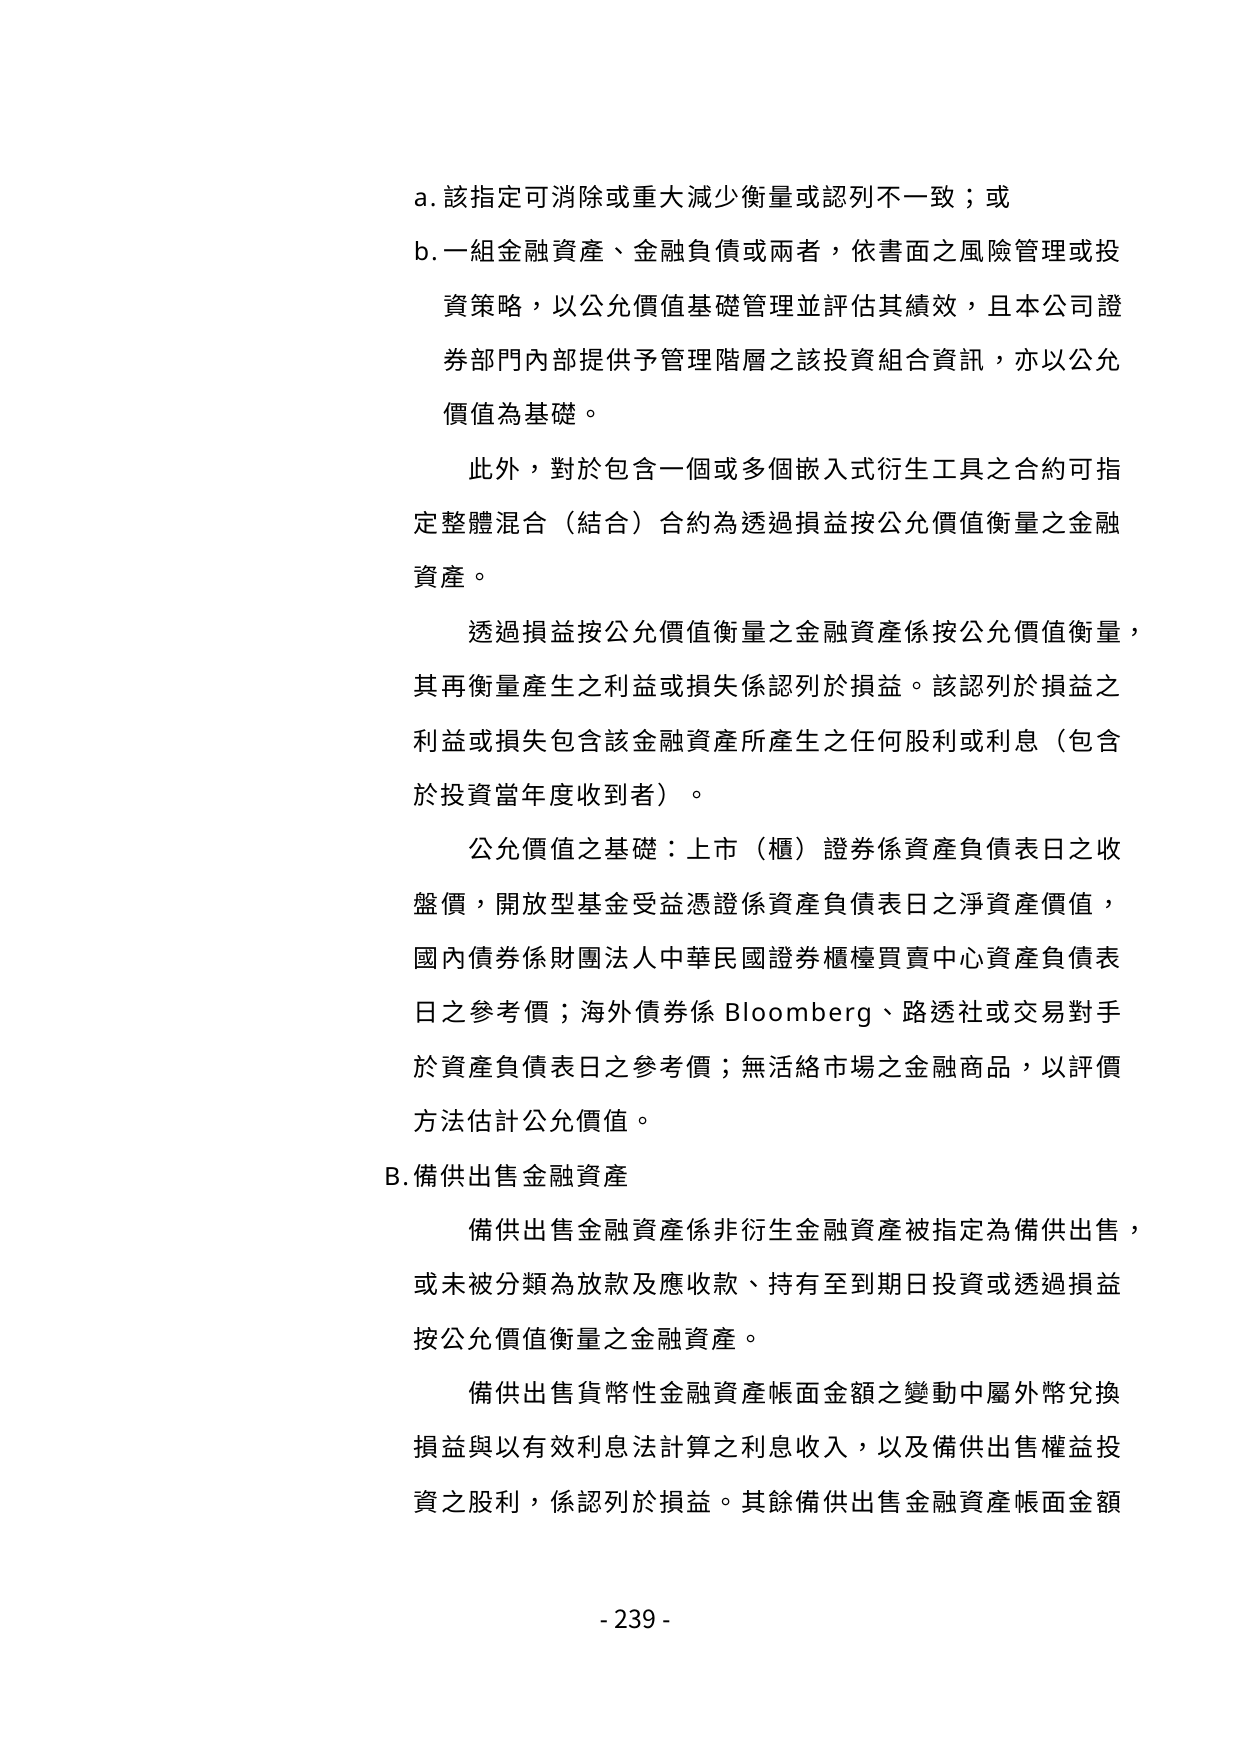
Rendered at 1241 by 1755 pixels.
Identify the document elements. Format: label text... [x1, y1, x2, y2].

text 此外，對於包含一個或多個嵌入式衍生工具之合約可指定整體混合（結合）合約為透過損益按公允價值衡量之金融資產。 [413, 449, 1122, 594]
text a. 該指定可消除或重大減少衡量或認列不一致；或 [413, 177, 1122, 213]
text b. 一組金融資產、金融負債或兩者，依書面之風險管理或投資策略，以公允價值基礎管理並評估其績效，且本公司證券部門內部提供予管理階層之該投資組合資訊，亦以公允價值為基礎。 [413, 232, 1122, 431]
text 透過損益按公允價值衡量之金融資產係按公允價值衡量，其再衡量產生之利益或損失係認列於損益。該認列於損益之利益或損失包含該金融資產所產生之任何股利或利息（包含於投資當年度收到者）。 [413, 612, 1122, 812]
text B. 備供出售金融資產 [384, 1156, 1122, 1192]
text 備供出售金融資產係非衍生金融資產被指定為備供出售，或未被分類為放款及應收款、持有至到期日投資或透過損益按公允價值衡量之金融資產。 [413, 1210, 1122, 1355]
text 備供出售貨幣性金融資產帳面金額之變動中屬外幣兌換損益與以有效利息法計算之利息收入，以及備供出售權益投資之股利，係認列於損益。其餘備供出售金融資產帳面金額 [413, 1373, 1122, 1518]
text 公允價值之基礎：上市（櫃）證券係資產負債表日之收盤價，開放型基金受益憑證係資產負債表日之淨資產價值，國內債券係財團法人中華民國證券櫃檯買賣中心資產負債表日之參考價；海外債券係Bloomberg、路透社或交易對手於資產負債表日之參考價；無活絡市場之金融商品，以評價方法估計公允價值。 [413, 830, 1122, 1138]
